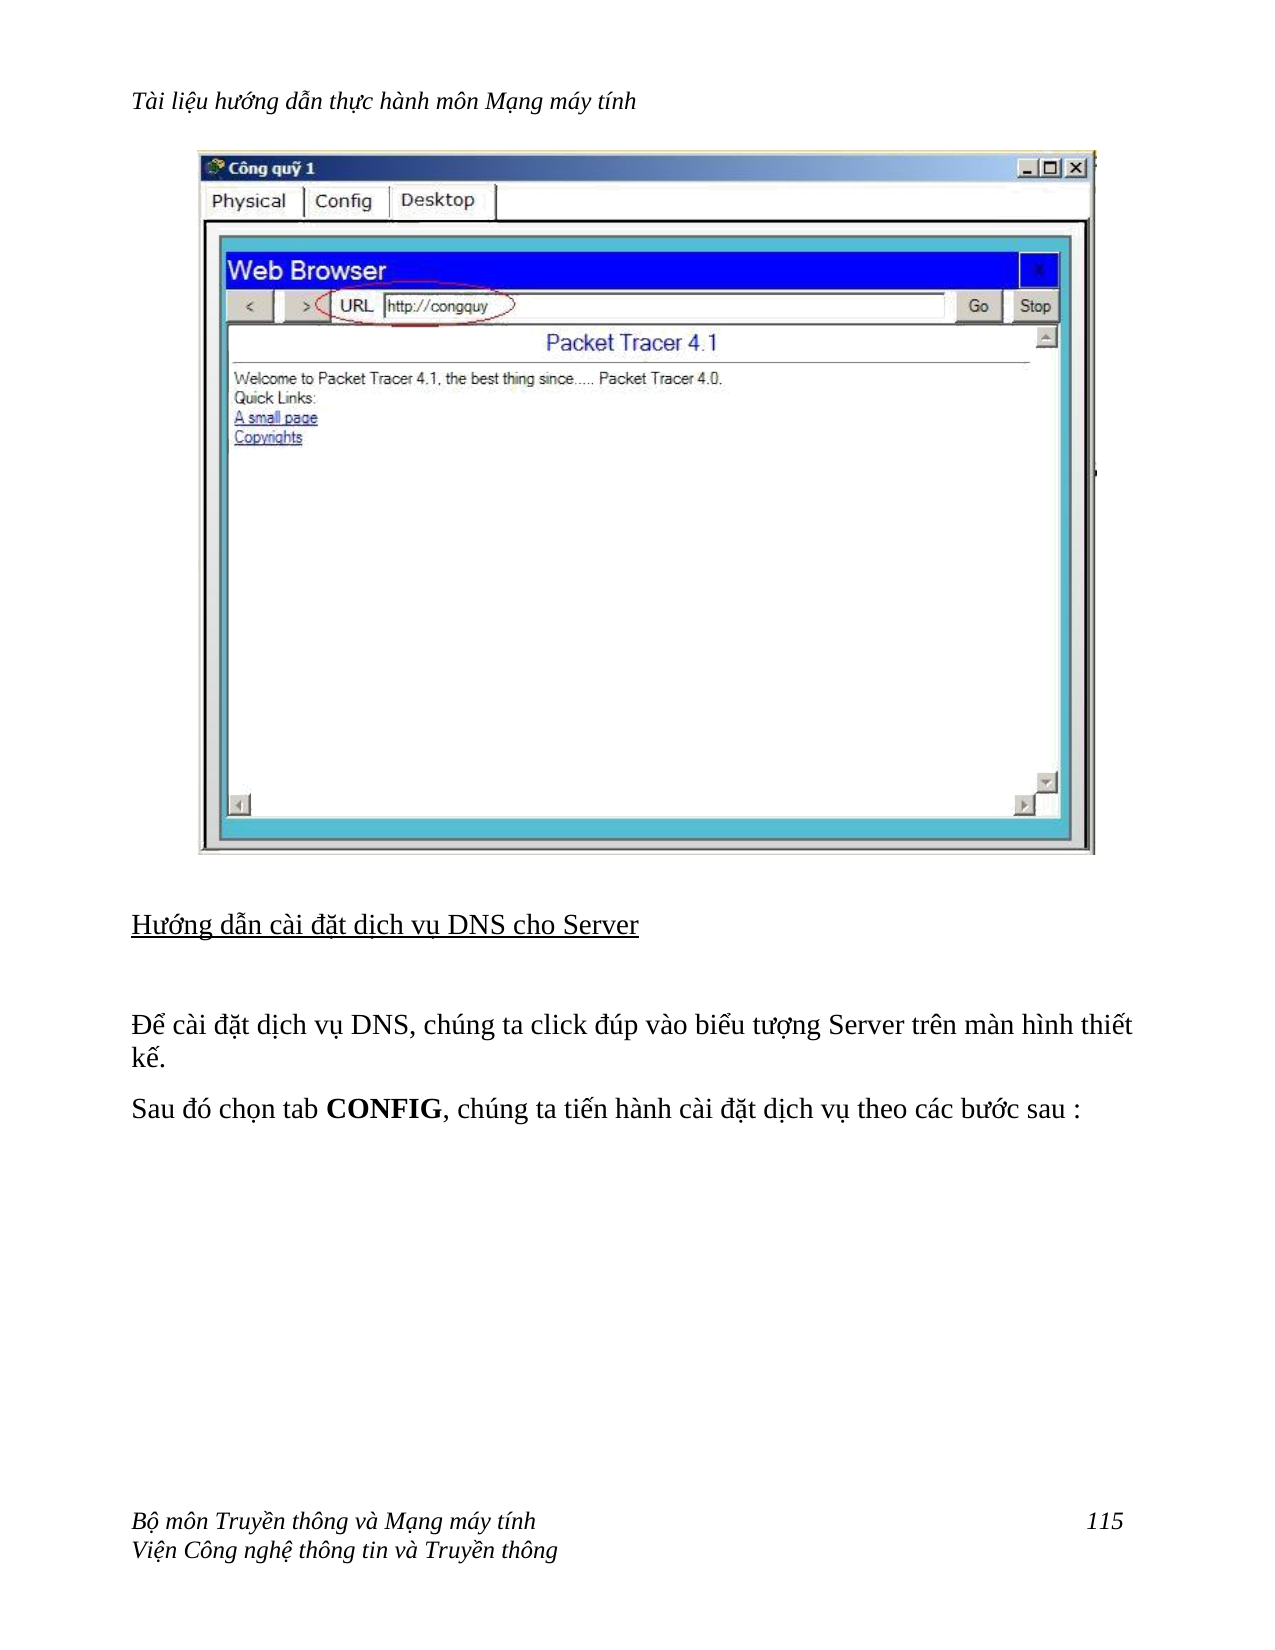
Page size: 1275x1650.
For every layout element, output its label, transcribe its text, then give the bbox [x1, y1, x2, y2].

text Sau đó chọn tab CONFIG, chúng ta tiến hành cài đặt dịch vụ theo các bước sau : [131, 1091, 1133, 1124]
picture [197, 150, 1097, 855]
text Hướng dẫn cài đặt dịch vụ DNS cho Server [131, 907, 1133, 941]
text Để cài đặt dịch vụ DNS, chúng ta click đúp vào biểu tượng Server trên màn hình thiết kế. [131, 1008, 1133, 1074]
